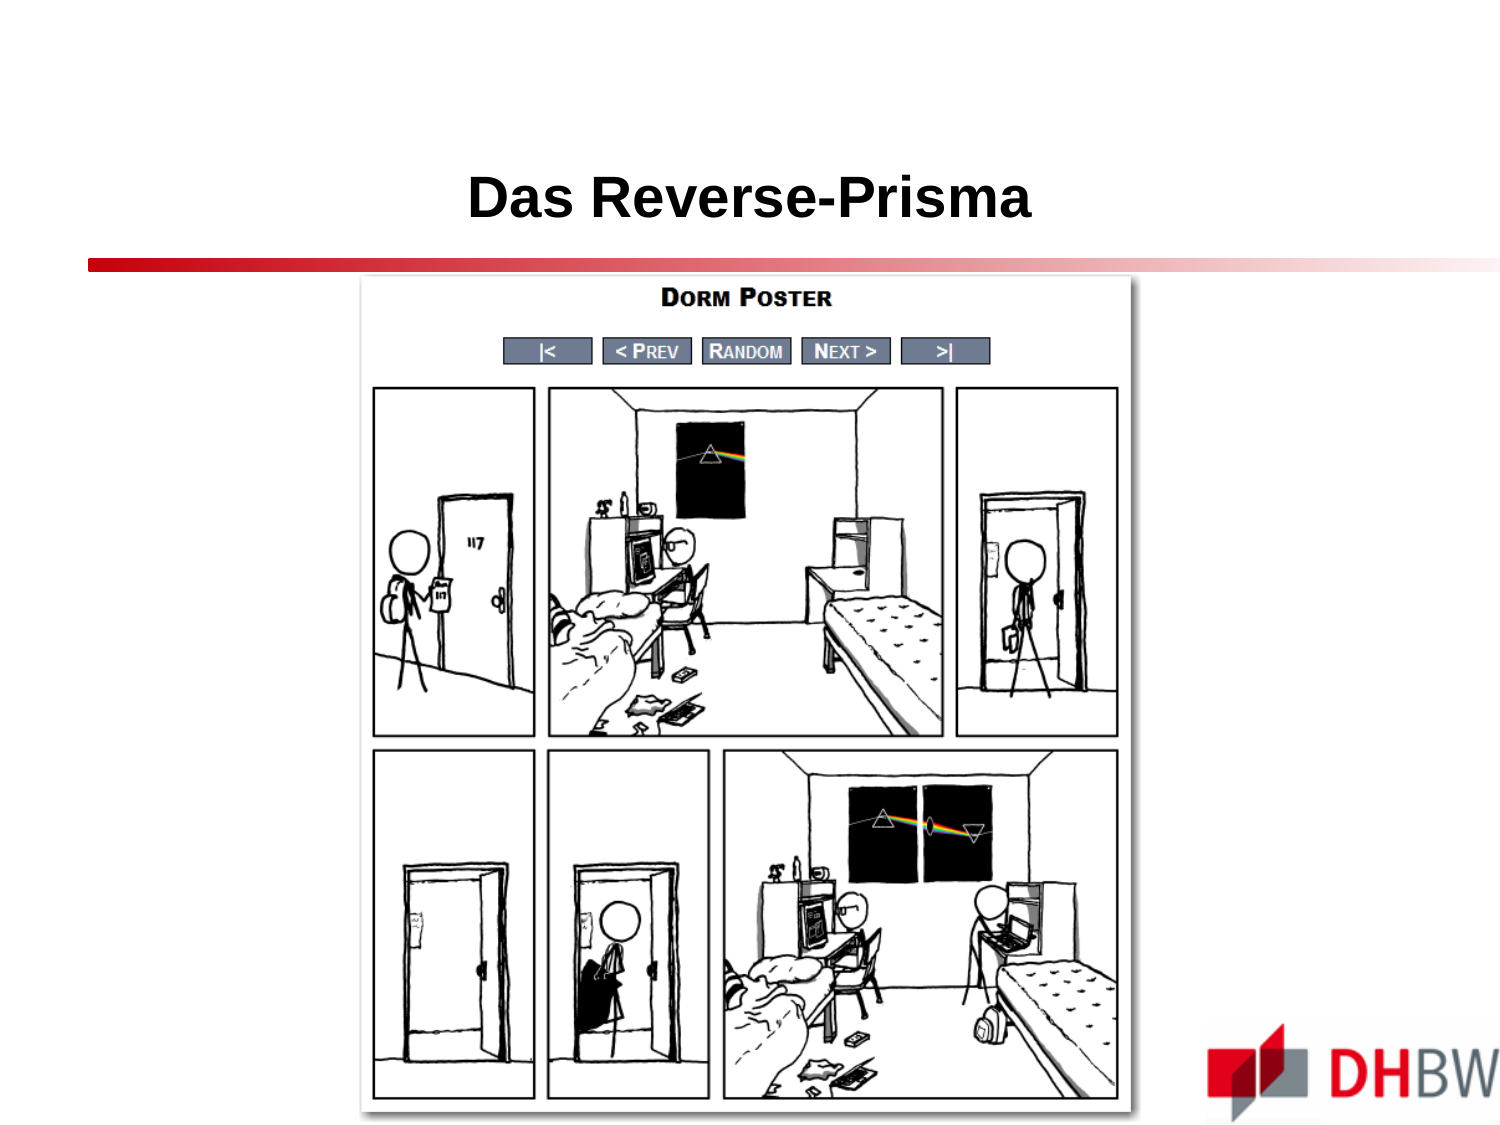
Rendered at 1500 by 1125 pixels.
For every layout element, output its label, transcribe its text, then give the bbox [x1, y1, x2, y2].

picture [1206, 1021, 1500, 1125]
picture [359, 274, 1141, 1123]
title Das Reverse-Prisma [112, 21, 1388, 367]
